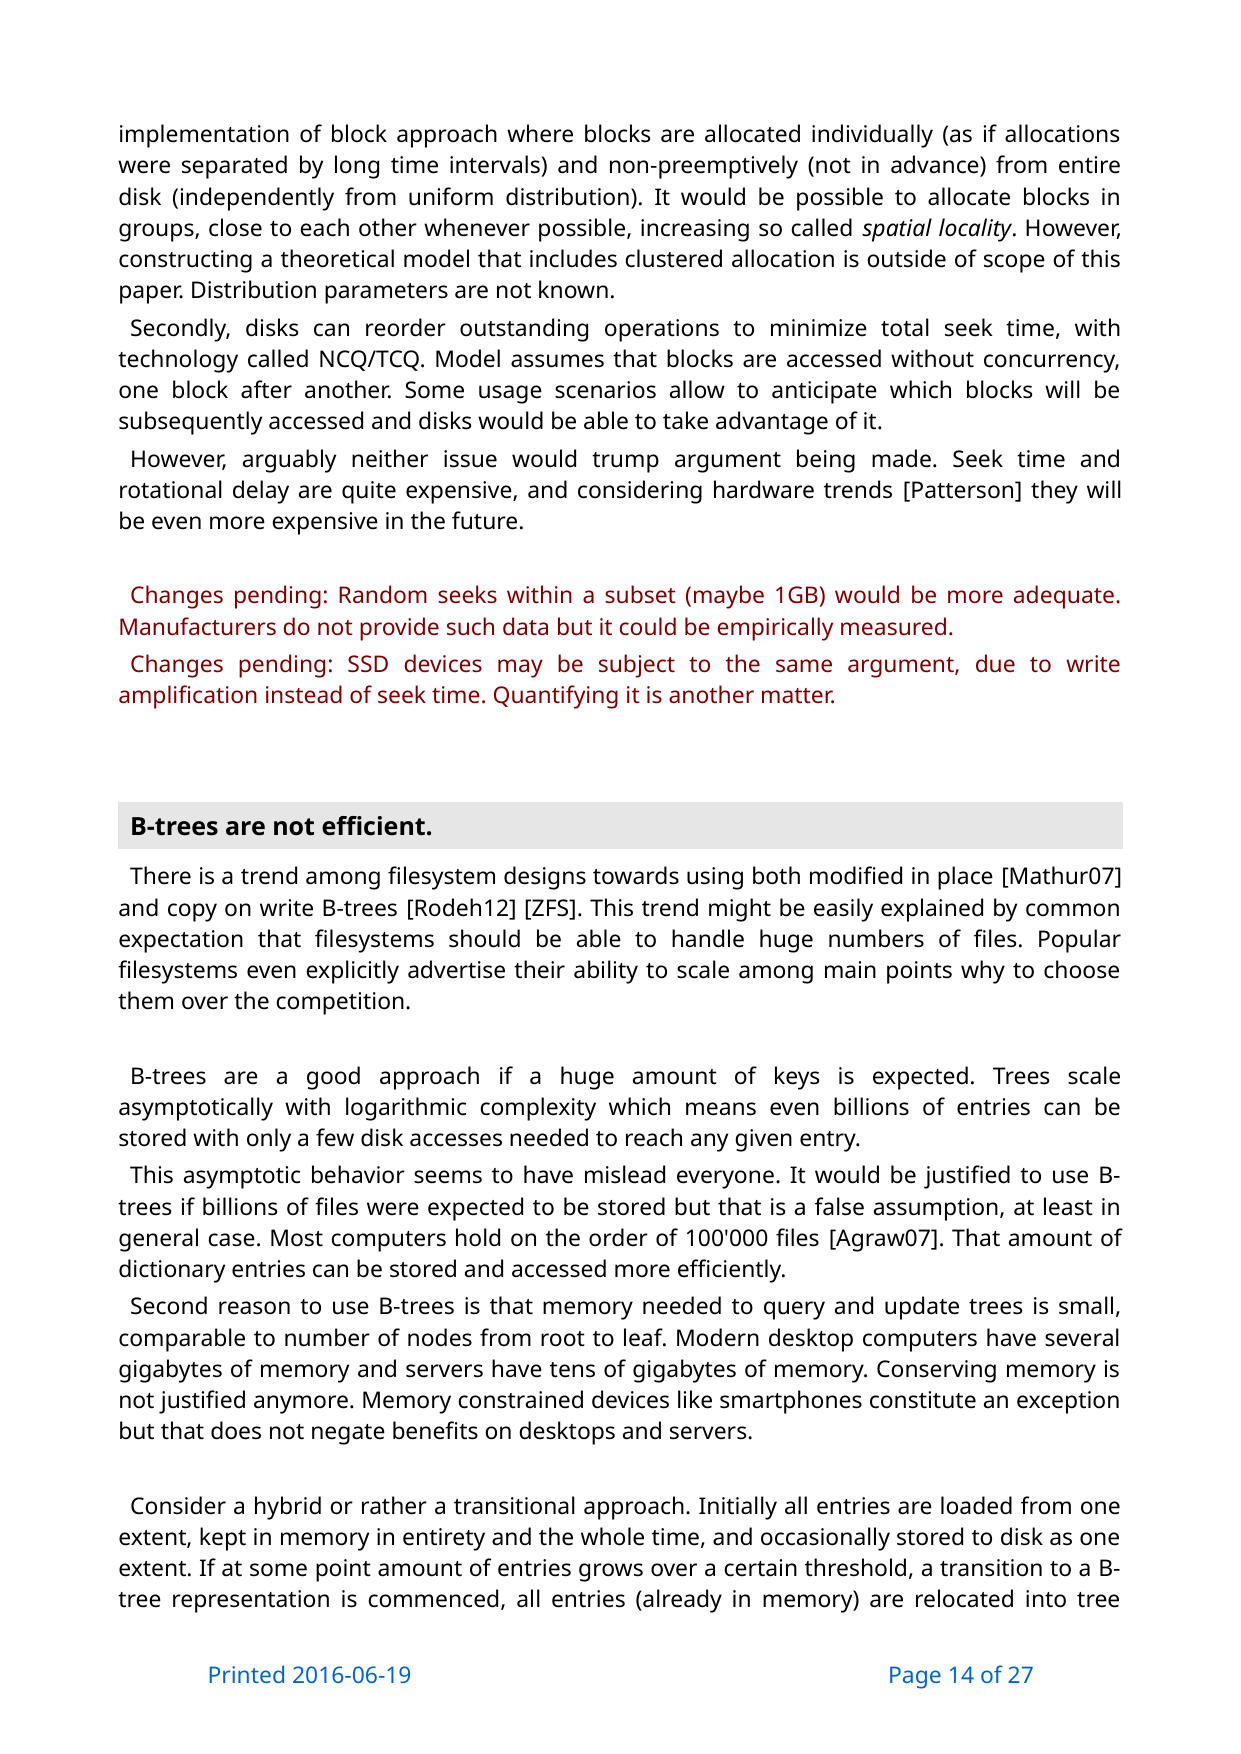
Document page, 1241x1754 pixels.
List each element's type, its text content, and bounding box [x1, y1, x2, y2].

text implementation of block approach where blocks are allocated individually (as if allocations were separated by long time intervals) and non-preemptively (not in advance) from entire disk (independently from uniform distribution). It would be possible to allocate blocks in groups, close to each other whenever possible, increasing so called spatial locality. However, constructing a theoretical model that includes clustered allocation is outside of scope of this paper. Distribution parameters are not known. [118, 118, 1122, 306]
text Consider a hybrid or rather a transitional approach. Initially all entries are loaded from one extent, kept in memory in entirety and the whole time, and occasionally stored to disk as one extent. If at some point amount of entries grows over a certain threshold, a transition to a B-tree representation is commenced, all entries (already in memory) are relocated into tree [118, 1490, 1122, 1615]
text This asymptotic behavior seems to have mislead everyone. It would be justified to use B-trees if billions of files were expected to be stored but that is a false assumption, at least in general case. Most computers hold on the order of 100'000 files [Agraw07]. That amount of dictionary entries can be stored and accessed more efficiently. [118, 1159, 1122, 1284]
text There is a trend among filesystem designs towards using both modified in place [Mathur07] and copy on write B-trees [Rodeh12] [ZFS]. This trend might be easily explained by common expectation that filesystems should be able to handle huge numbers of files. Popular filesystems even explicitly advertise their ability to scale among main points why to choose them over the competition. [118, 860, 1122, 1017]
text Changes pending: SSD devices may be subject to the same argument, due to write amplification instead of seek time. Quantifying it is another matter. [118, 648, 1122, 710]
text Second reason to use B-trees is that memory needed to query and update trees is small, comparable to number of nodes from root to leaf. Modern desktop computers have several gigabytes of memory and servers have tens of gigabytes of memory. Conserving memory is not justified anymore. Memory constrained devices like smartphones constitute an exception but that does not negate benefits on desktops and servers. [118, 1290, 1122, 1447]
subtitle B-trees are not efficient. [119, 804, 1122, 848]
text Changes pending: Random seeks within a subset (maybe 1GB) would be more adequate. Manufacturers do not provide such data but it could be empirically measured. [118, 579, 1122, 642]
text However, arguably neither issue would trump argument being made. Seek time and rotational delay are quite expensive, and considering hardware trends [Patterson] they will be even more expensive in the future. [118, 442, 1122, 536]
text B-trees are a good approach if a huge amount of keys is expected. Trees scale asymptotically with logarithmic complexity which means even billions of entries can be stored with only a few disk accesses needed to reach any given entry. [118, 1060, 1122, 1153]
text Secondly, disks can reorder outstanding operations to minimize total seek time, with technology called NCQ/TCQ. Model assumes that blocks are accessed without concurrency, one block after another. Some usage scenarios allow to anticipate which blocks will be subsequently accessed and disks would be able to take advantage of it. [118, 312, 1122, 437]
